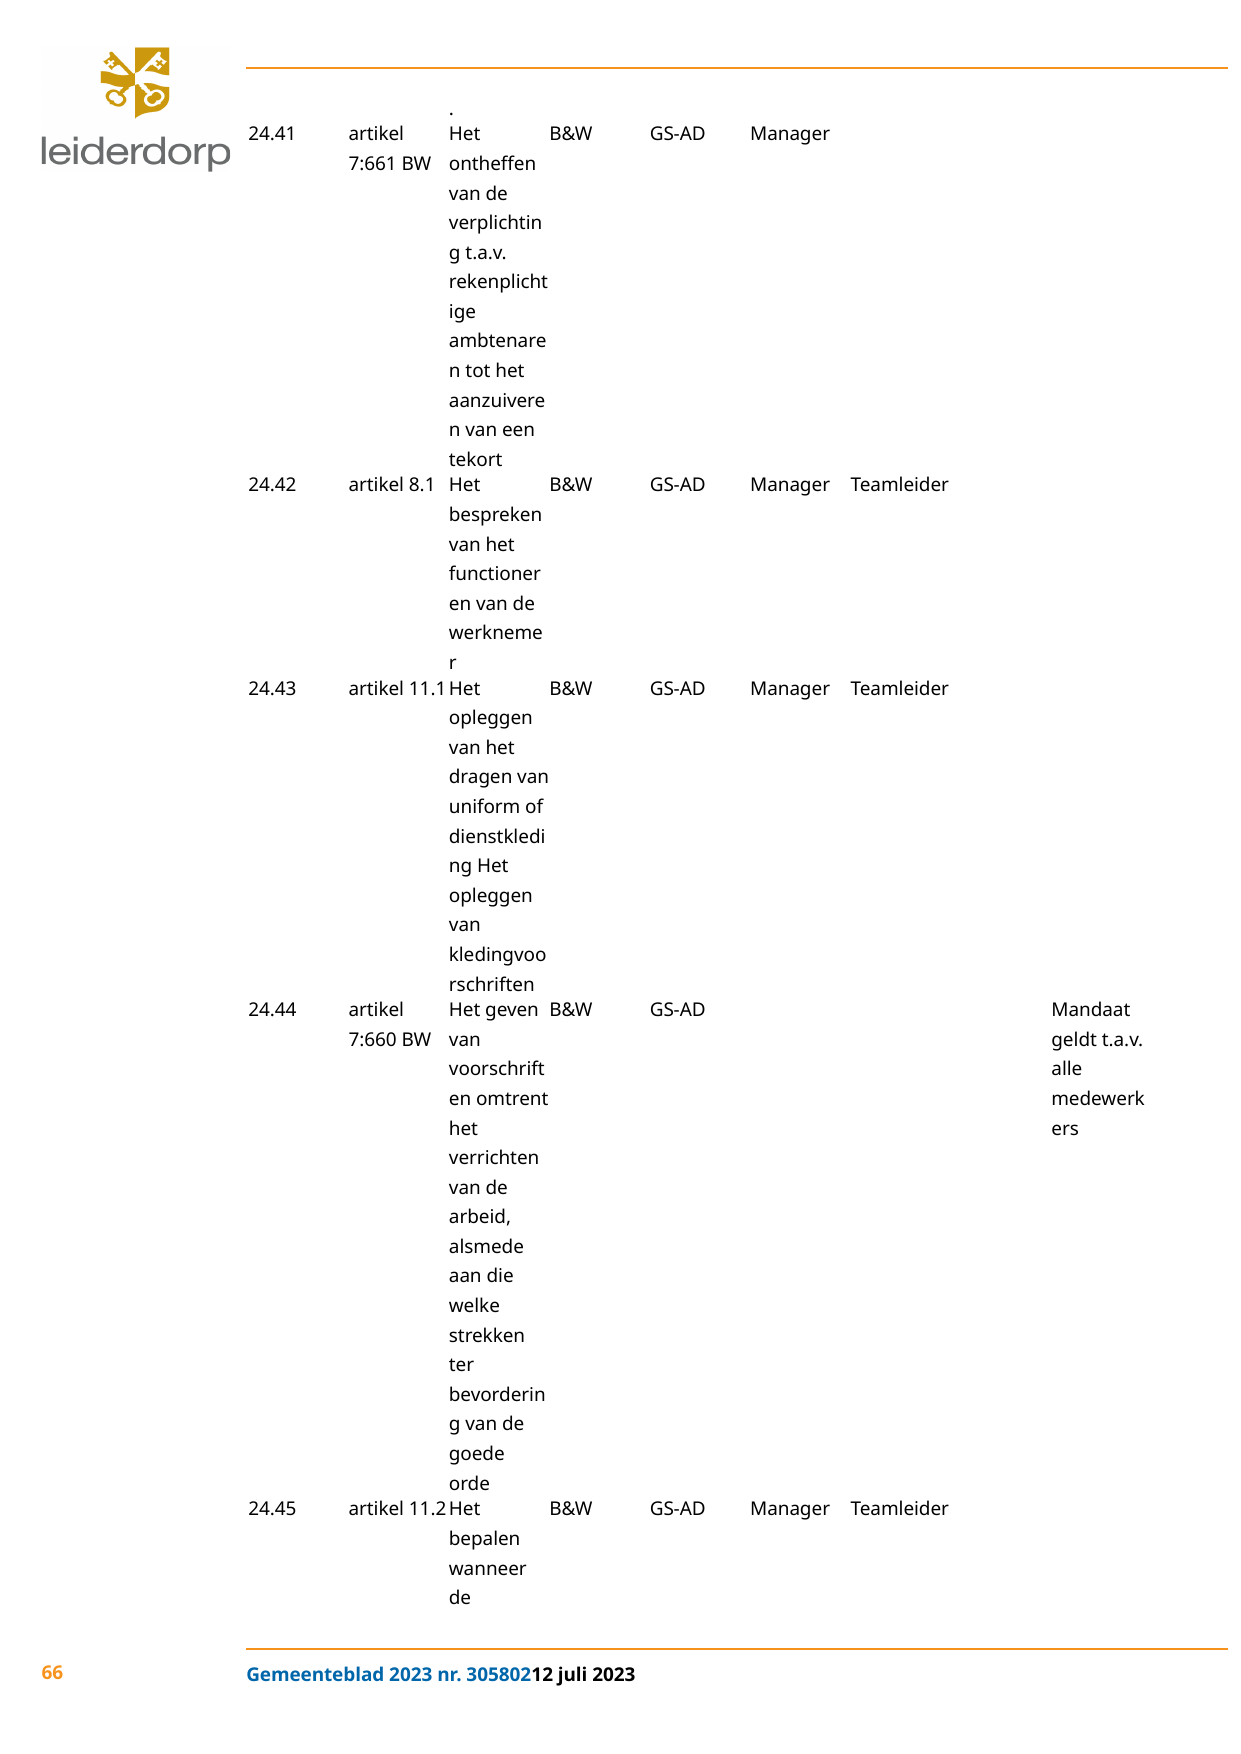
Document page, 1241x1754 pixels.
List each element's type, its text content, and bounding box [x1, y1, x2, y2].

table_cell Het bespreken van het functioneren van de werknemer [449, 472, 549, 675]
table_cell Mandaat geldt t.a.v. alle medewerkers [1051, 996, 1152, 1496]
table_cell [1051, 1496, 1152, 1610]
table_cell 24.41 [248, 121, 348, 472]
table_cell [1051, 472, 1152, 675]
table_cell [951, 1496, 1051, 1610]
table_cell [951, 675, 1051, 996]
table_cell Manager [750, 675, 850, 996]
table_cell artikel 11.2 [348, 1496, 449, 1610]
table_cell B&W [549, 1496, 649, 1610]
table_cell artikel 11.1 [348, 675, 449, 996]
table_cell 24.42 [248, 472, 348, 675]
table_cell artikel 8.1 [348, 472, 449, 675]
table_cell [850, 95, 951, 121]
table_cell [650, 95, 750, 121]
table_cell [348, 95, 449, 121]
table_cell 24.45 [248, 1496, 348, 1610]
table_cell Teamleider [850, 1496, 951, 1610]
table_cell 24.44 [248, 996, 348, 1496]
table_cell [850, 121, 951, 472]
table_cell GS-AD [650, 121, 750, 472]
table_cell Het ontheffen van de verplichting t.a.v. rekenplichtige ambtenaren tot het aanzuiveren van een tekort [449, 121, 549, 472]
picture [41, 47, 231, 172]
table_cell [951, 121, 1051, 472]
table_cell Het bepalen wanneer de [449, 1496, 549, 1610]
table_cell [248, 95, 348, 121]
table_cell [1051, 95, 1152, 121]
table_cell artikel 7:660 BW [348, 996, 449, 1496]
table_cell GS-AD [650, 996, 750, 1496]
table_cell GS-AD [650, 675, 750, 996]
table_cell artikel 7:661 BW [348, 121, 449, 472]
table_cell [549, 95, 649, 121]
table_cell . [449, 95, 549, 121]
table_cell [951, 95, 1051, 121]
table_cell Het opleggen van het dragen van uniform of dienstkleding Het opleggen van kledingvoorschriften [449, 675, 549, 996]
table_cell B&W [549, 996, 649, 1496]
table_cell [750, 996, 850, 1496]
table_cell [750, 95, 850, 121]
table_cell [1051, 121, 1152, 472]
table_cell B&W [549, 675, 649, 996]
table_cell Teamleider [850, 675, 951, 996]
table_cell Teamleider [850, 472, 951, 675]
table_cell Het geven van voorschriften omtrent het verrichten van de arbeid, alsmede aan die welke strekken ter bevordering van de goede orde [449, 996, 549, 1496]
table_cell [1051, 675, 1152, 996]
table_cell [951, 996, 1051, 1496]
table_cell GS-AD [650, 472, 750, 675]
table_cell GS-AD [650, 1496, 750, 1610]
table_cell Manager [750, 1496, 850, 1610]
table_cell [850, 996, 951, 1496]
table_cell B&W [549, 121, 649, 472]
table_cell Manager [750, 472, 850, 675]
table_cell 24.43 [248, 675, 348, 996]
table_cell [951, 472, 1051, 675]
table_cell Manager [750, 121, 850, 472]
table_cell B&W [549, 472, 649, 675]
